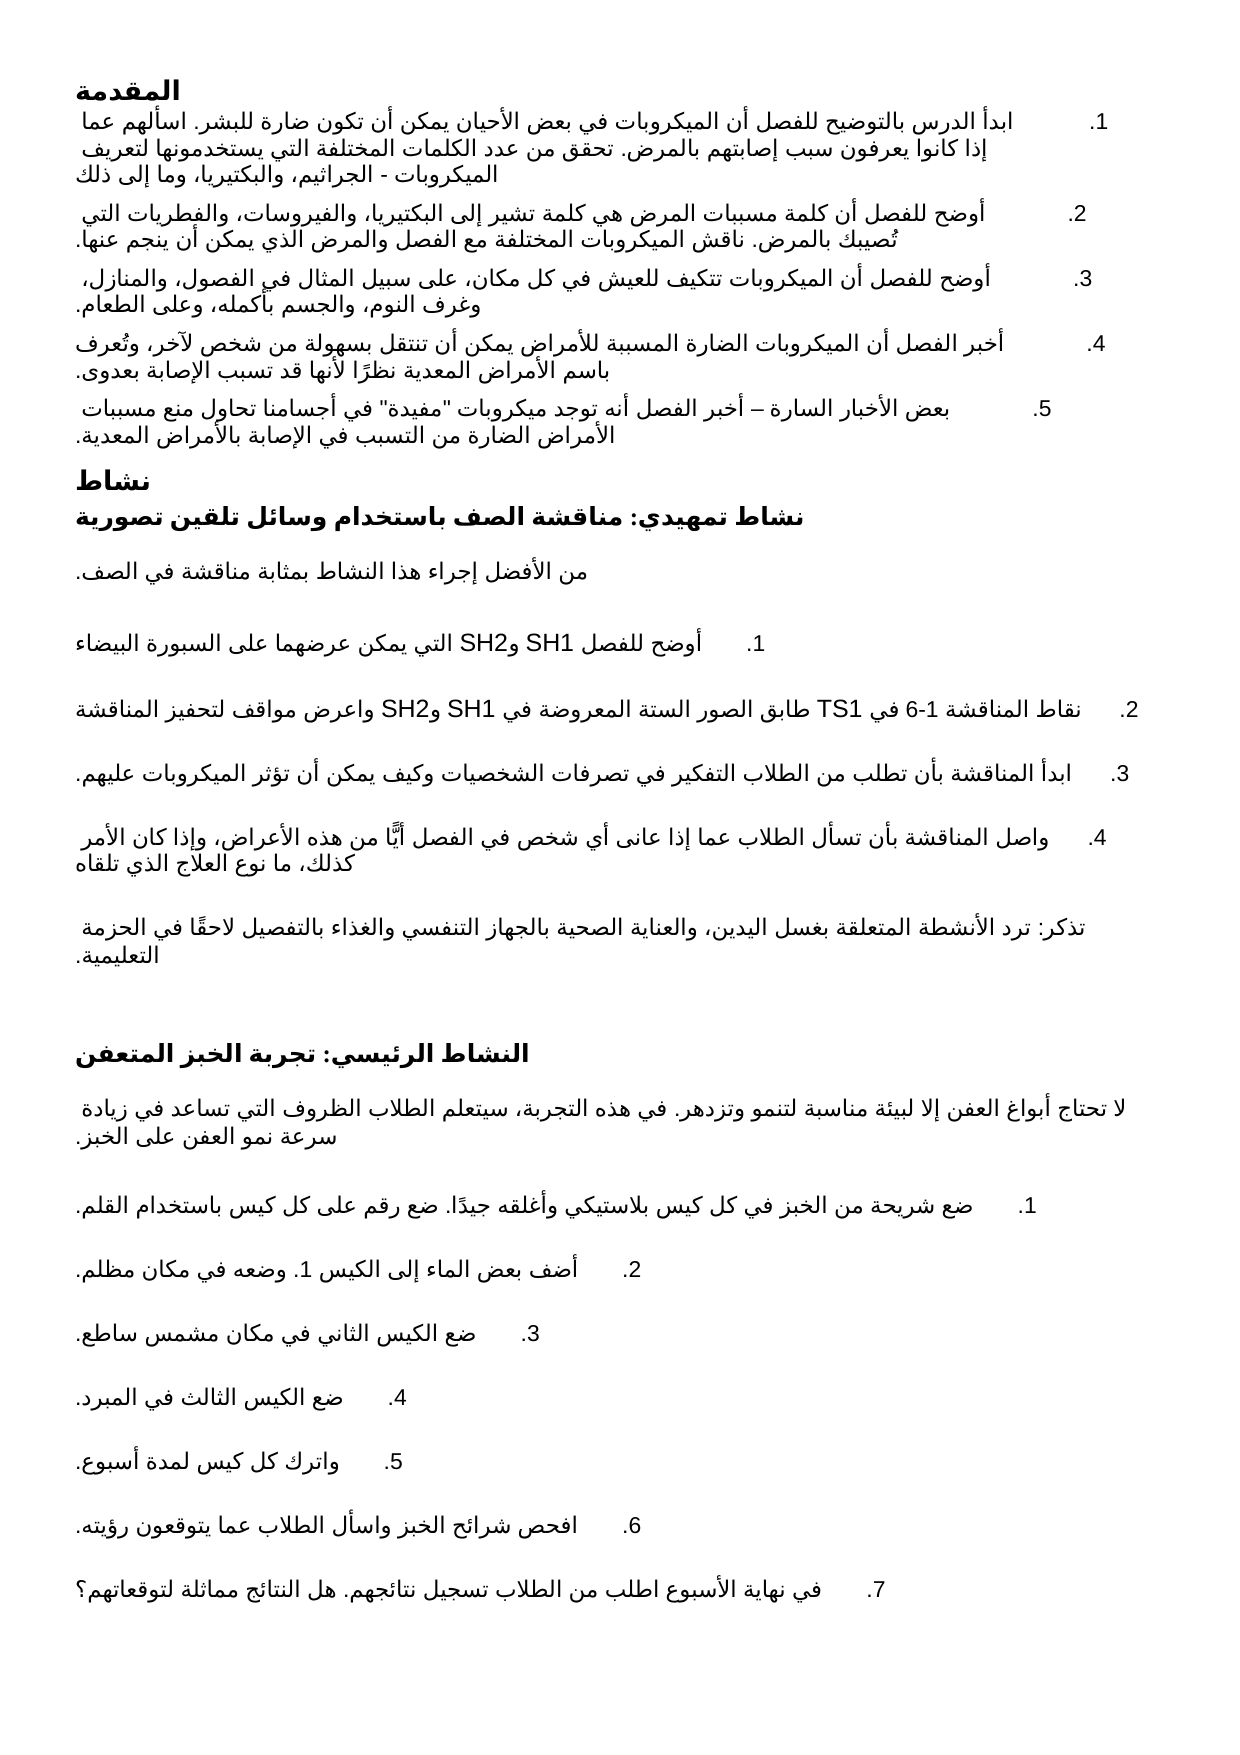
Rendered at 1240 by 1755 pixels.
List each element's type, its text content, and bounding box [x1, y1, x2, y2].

text تذكر: ترد الأنشطة المتعلقة بغسل اليدين، والعناية الصحية بالجهاز التنفسي والغذاء بالتفصيل لاحقًا في الحزمة التعليمية. [75, 914, 1164, 969]
list ضع الكيس الثالث في المبرد. [75, 1384, 1127, 1410]
subtitle نشاط [75, 465, 1164, 496]
subtitle نشاط تمهيدي: مناقشة الصف باستخدام وسائل تلقين تصورية [75, 502, 1164, 531]
subtitle النشاط الرئيسي: تجربة الخبز المتعفن [75, 1039, 1164, 1067]
list ابدأ الدرس بالتوضيح للفصل أن الميكروبات في بعض الأحيان يمكن أن تكون ضارة للبشر. اسألهم عما إذا كانوا يعرفون سبب إصابتهم بالمرض. تحقق من عدد الكلمات المختلفة التي يستخدمونها لتعريف الميكروبات - الجراثيم، والبكتيريا، وما إلى ذلك [75, 108, 1091, 187]
list ضع الكيس الثاني في مكان مشمس ساطع. [75, 1320, 1127, 1346]
list في نهاية الأسبوع اطلب من الطلاب تسجيل نتائجهم. هل النتائج مماثلة لتوقعاتهم؟ [75, 1576, 1127, 1602]
list افحص شرائح الخبز واسأل الطلاب عما يتوقعون رؤيته. [75, 1512, 1127, 1538]
text لا تحتاج أبواغ العفن إلا لبيئة مناسبة لتنمو وتزدهر. في هذه التجربة، سيتعلم الطلاب الظروف التي تساعد في زيادة سرعة نمو العفن على الخبز. [75, 1094, 1164, 1149]
text من الأفضل إجراء هذا النشاط بمثابة مناقشة في الصف. [75, 558, 1164, 584]
list ضع شريحة من الخبز في كل كيس بلاستيكي وأغلقه جيدًا. ضع رقم على كل كيس باستخدام القلم. [75, 1192, 1127, 1219]
list واصل المناقشة بأن تسأل الطلاب عما إذا عانى أي شخص في الفصل أيًّا من هذه الأعراض، وإذا كان الأمر كذلك، ما نوع العلاج الذي تلقاه [75, 824, 1127, 877]
list أضف بعض الماء إلى الكيس 1. وضعه في مكان مظلم. [75, 1256, 1127, 1283]
list ابدأ المناقشة بأن تطلب من الطلاب التفكير في تصرفات الشخصيات وكيف يمكن أن تؤثر الميكروبات عليهم. [75, 760, 1127, 787]
list أخبر الفصل أن الميكروبات الضارة المسببة للأمراض يمكن أن تنتقل بسهولة من شخص لآخر، وتُعرف باسم الأمراض المعدية نظرًا لأنها قد تسبب الإصابة بعدوى. [75, 330, 1091, 383]
list واترك كل كيس لمدة أسبوع. [75, 1448, 1127, 1474]
list أوضح للفصل SH1 وSH2 التي يمكن عرضهما على السبورة البيضاء [75, 628, 1127, 656]
list بعض الأخبار السارة – أخبر الفصل أنه توجد ميكروبات "مفيدة" في أجسامنا تحاول منع مسببات الأمراض الضارة من التسبب في الإصابة بالأمراض المعدية. [75, 395, 1091, 448]
list نقاط المناقشة 1-6 في TS1 طابق الصور الستة المعروضة في SH1 وSH2 واعرض مواقف لتحفيز المناقشة [75, 694, 1127, 723]
subtitle المقدمة [75, 75, 1164, 106]
list أوضح للفصل أن الميكروبات تتكيف للعيش في كل مكان، على سبيل المثال في الفصول، والمنازل، وغرف النوم، والجسم بأكمله، وعلى الطعام. [75, 265, 1091, 318]
list أوضح للفصل أن كلمة مسببات المرض هي كلمة تشير إلى البكتيريا، والفيروسات، والفطريات التي تُصيبك بالمرض. ناقش الميكروبات المختلفة مع الفصل والمرض الذي يمكن أن ينجم عنها. [75, 200, 1091, 252]
